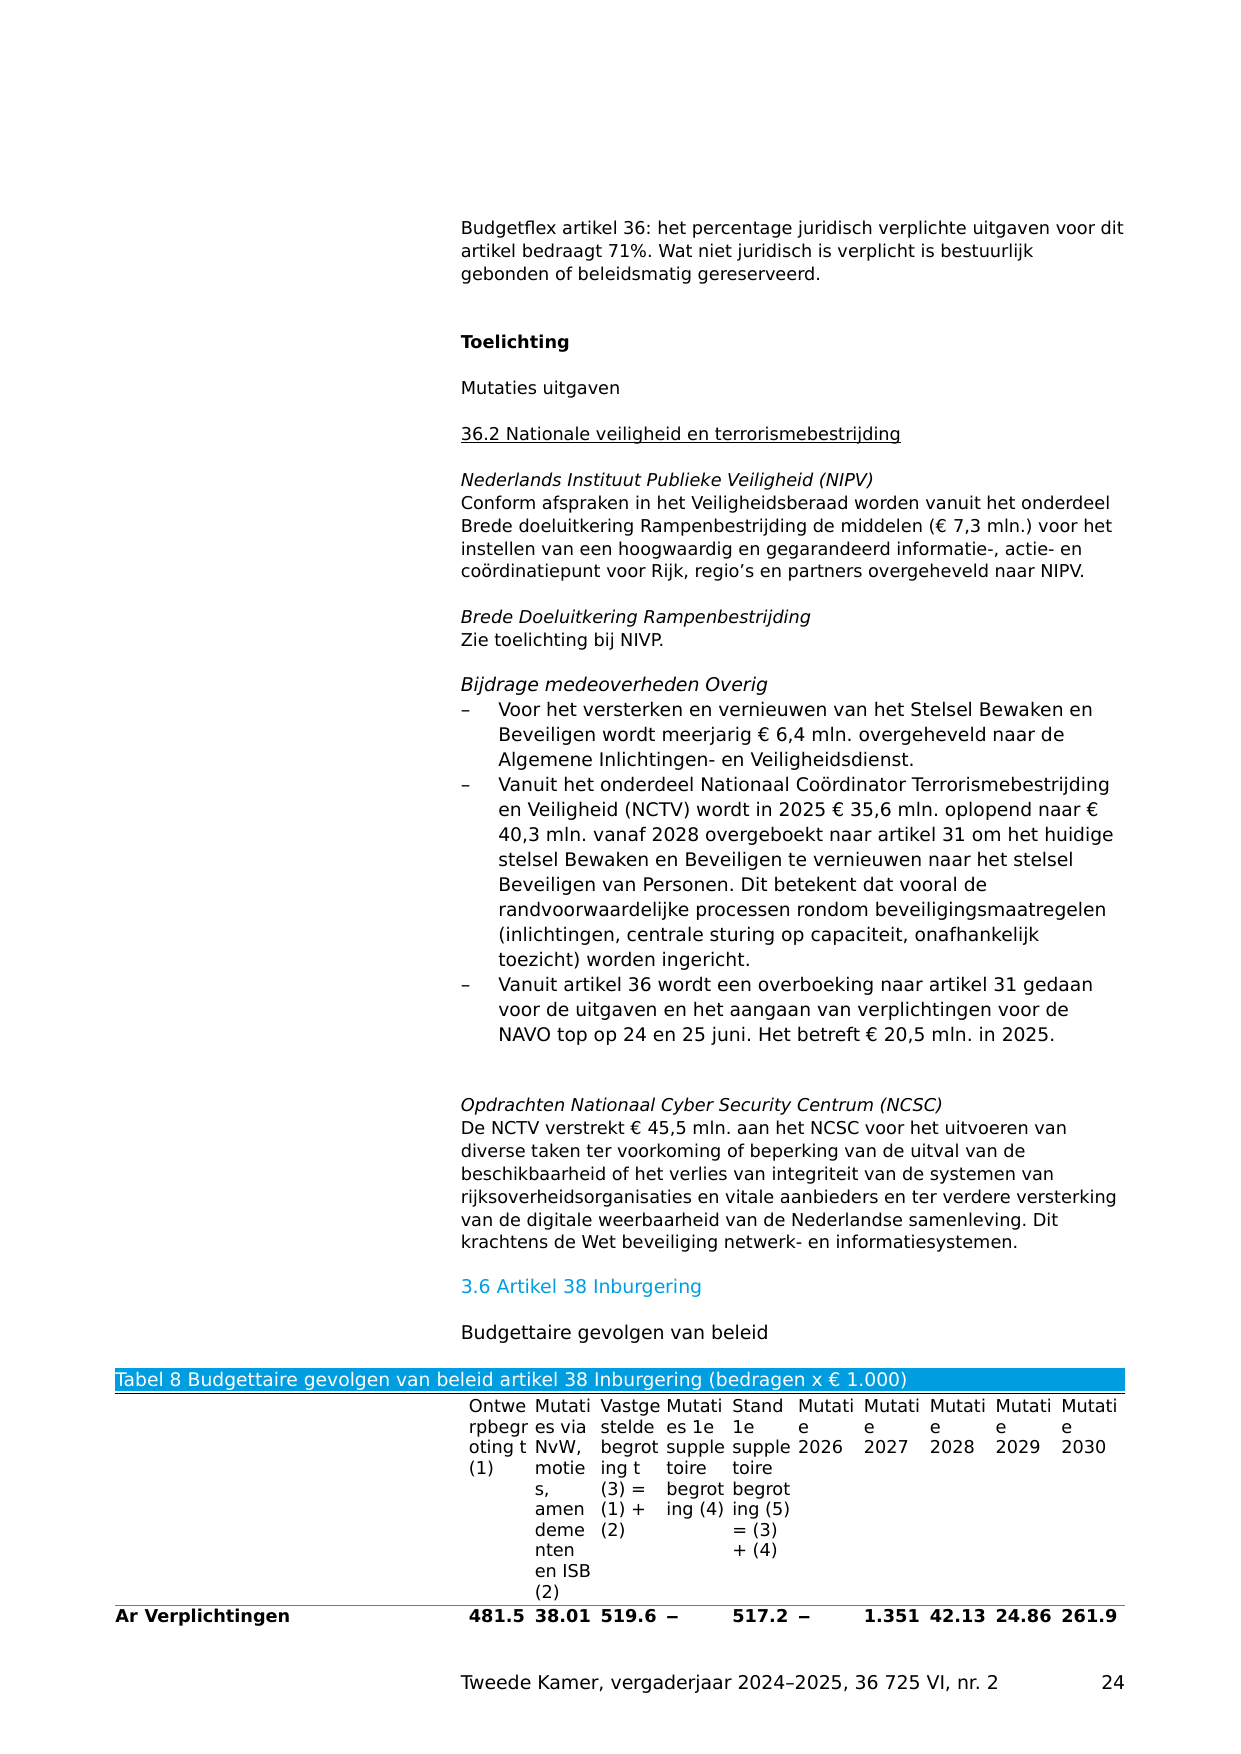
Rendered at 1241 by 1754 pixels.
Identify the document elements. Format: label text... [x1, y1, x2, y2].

table_cell 42.13 [927, 1606, 992, 1626]
list Voor het versterken en vernieuwen van het Stelsel Bewaken en Beveiligen wordt meerjarig € 6,4 mln. overgeheveld naar de Algemene Inlichtingen- en Veiligheidsdienst. [461, 696, 1125, 771]
table_cell Mutatie 2028 [927, 1394, 992, 1605]
table_cell 24.86 [993, 1606, 1058, 1626]
list Vanuit artikel 36 wordt een overboeking naar artikel 31 gedaan voor de uitgaven en het aangaan van verplichtingen voor de NAVO top op 24 en 25 juni. Het betreft € 20,5 mln. in 2025. [461, 971, 1125, 1071]
table_cell 517.2 [729, 1606, 795, 1626]
table_cell [141, 1394, 466, 1605]
title 3.6 Artikel 38 Inburgering [461, 1276, 1125, 1298]
table_cell Verplichtingen [141, 1606, 466, 1626]
table_cell 481.5 [466, 1606, 532, 1626]
table_cell Mutatie 2030 [1058, 1394, 1125, 1605]
text Bijdrage medeoverheden Overig [461, 674, 1125, 696]
text 36.2 Nationale veiligheid en terrorismebestrijding [461, 422, 1125, 445]
list Vanuit het onderdeel Nationaal Coördinator Terrorismebestrijding en Veiligheid (NCTV) wordt in 2025 € 35,6 mln. oplopend naar € 40,3 mln. vanaf 2028 overgeboekt naar artikel 31 om het huidige stelsel Bewaken en Beveiligen te vernieuwen naar het stelsel Beveiligen van Personen. Dit betekent dat vooral de randvoorwaardelijke processen rondom beveiligingsmaatregelen (inlichtingen, centrale sturing op capaciteit, onafhankelijk toezicht) worden ingericht. [461, 771, 1125, 971]
text Opdrachten Nationaal Cyber Security Centrum (NCSC) De NCTV verstrekt € 45,5 mln. aan het NCSC voor het uitvoeren van diverse taken ter voorkoming of beperking van de uitval van de beschikbaarheid of het verlies van integriteit van de systemen van rĳksoverheidsorganisaties en vitale aanbieders en ter verdere versterking van de digitale weerbaarheid van de Nederlandse samenleving. Dit krachtens de Wet beveiliging netwerk- en informatiesystemen. [461, 1093, 1125, 1253]
table_cell 1.351 [861, 1606, 927, 1626]
table_cell ‒ [795, 1606, 861, 1626]
title Budgettaire gevolgen van beleid [461, 1322, 1125, 1344]
table_cell Vastgestelde begroting t (3) = (1) + (2) [598, 1394, 663, 1605]
text Toelichting [461, 330, 1125, 353]
table_cell Mutaties 1e suppletoire begroting (4) [663, 1394, 729, 1605]
table_cell [115, 1394, 141, 1605]
table_cell Mutaties via NvW, moties, amendementen en ISB (2) [532, 1394, 597, 1605]
table_cell ‒ [663, 1606, 729, 1626]
text Budgetflex artikel 36: het percentage juridisch verplichte uitgaven voor dit artikel bedraagt 71%. Wat niet juridisch is verplicht is bestuurlijk gebonden of beleidsmatig gereserveerd. [461, 216, 1125, 307]
table_cell Ontwerpbegroting t (1) [466, 1394, 532, 1605]
table_cell Ar [115, 1606, 141, 1626]
table_cell Mutatie 2027 [861, 1394, 927, 1605]
text Nederlands Instituut Publieke Veiligheid (NIPV) Conform afspraken in het Veiligheidsberaad worden vanuit het onderdeel Brede doeluitkering Rampenbestrijding de middelen (€ 7,3 mln.) voor het instellen van een hoogwaardig en gegarandeerd informatie-, actie- en coördinatiepunt voor Rijk, regio’s en partners overgeheveld naar NIPV. [461, 468, 1125, 582]
table_cell 261.9 [1058, 1606, 1125, 1626]
table_cell 519.6 [598, 1606, 663, 1626]
table_cell Mutatie 2029 [993, 1394, 1058, 1605]
text Mutaties uitgaven [461, 376, 1125, 399]
table_cell 38.01 [532, 1606, 597, 1626]
text Brede Doeluitkering Rampenbestrijding Zie toelichting bij NIVP. [461, 605, 1125, 651]
table_cell Mutatie 2026 [795, 1394, 861, 1605]
table_cell Stand 1e suppletoire begroting (5) = (3) + (4) [729, 1394, 795, 1605]
